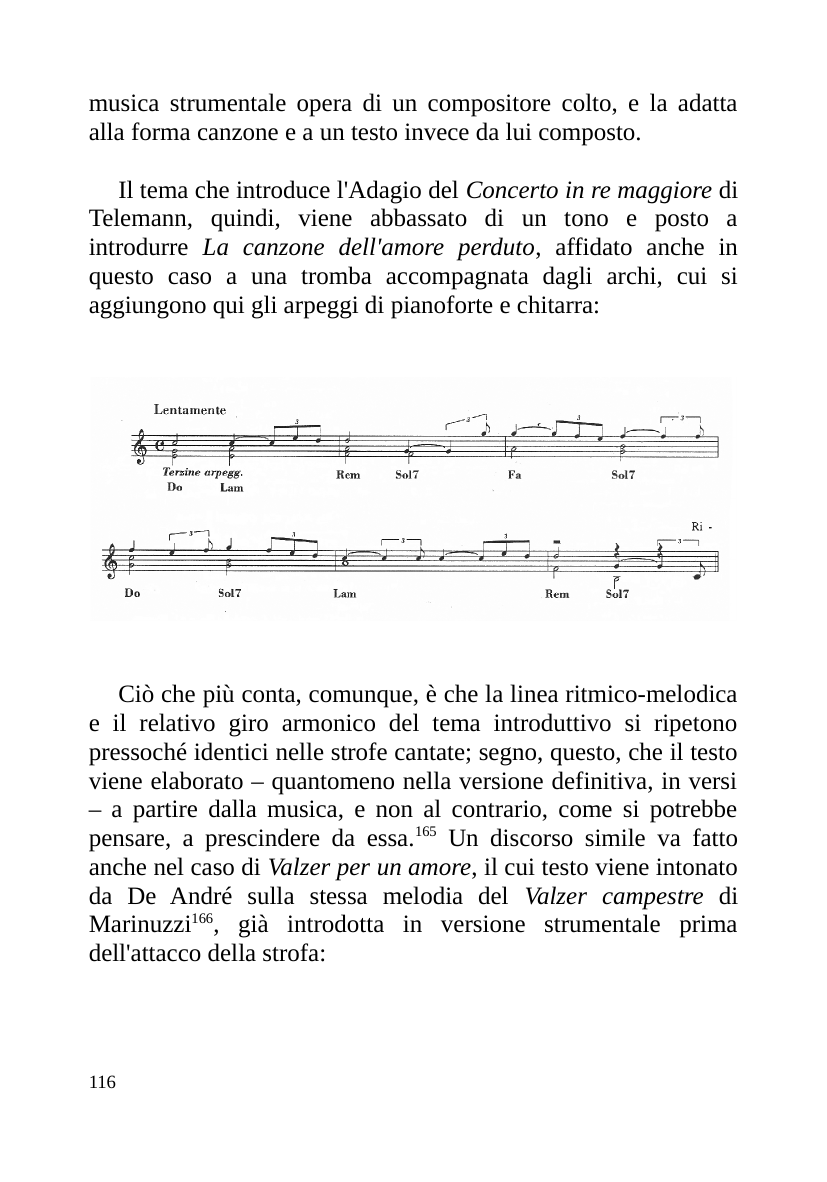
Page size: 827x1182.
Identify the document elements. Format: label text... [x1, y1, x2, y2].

text musica strumentale opera di un compositore colto, e la adatta alla forma canzone e a un testo invece da lui composto. [88, 88, 738, 146]
text Ciò che più conta, comunque, è che la linea ritmico-melodica e il relativo giro armonico del tema introduttivo si ripetono pressoché identici nelle strofe cantate; segno, questo, che il testo viene elaborato – quantomeno nella versione definitiva, in versi – a partire dalla musica, e non al contrario, come si potrebbe pensare, a prescindere da essa. Un discorso simile va fatto anche nel caso di Valzer per un amore, il cui testo viene intonato da De André sulla stessa melodia del Valzer campestre di Marinuzzi, già introdotta in versione strumentale prima dell'attacco della strofa: [88, 679, 738, 967]
picture [90, 377, 737, 621]
text Il tema che introduce l'Adagio del Concerto in re maggiore di Telemann, quindi, viene abbassato di un tono e posto a introdurre La canzone dell'amore perduto, affidato anche in questo caso a una tromba accompagnata dagli archi, cui si aggiungono qui gli arpeggi di pianoforte e chitarra: [88, 175, 738, 318]
